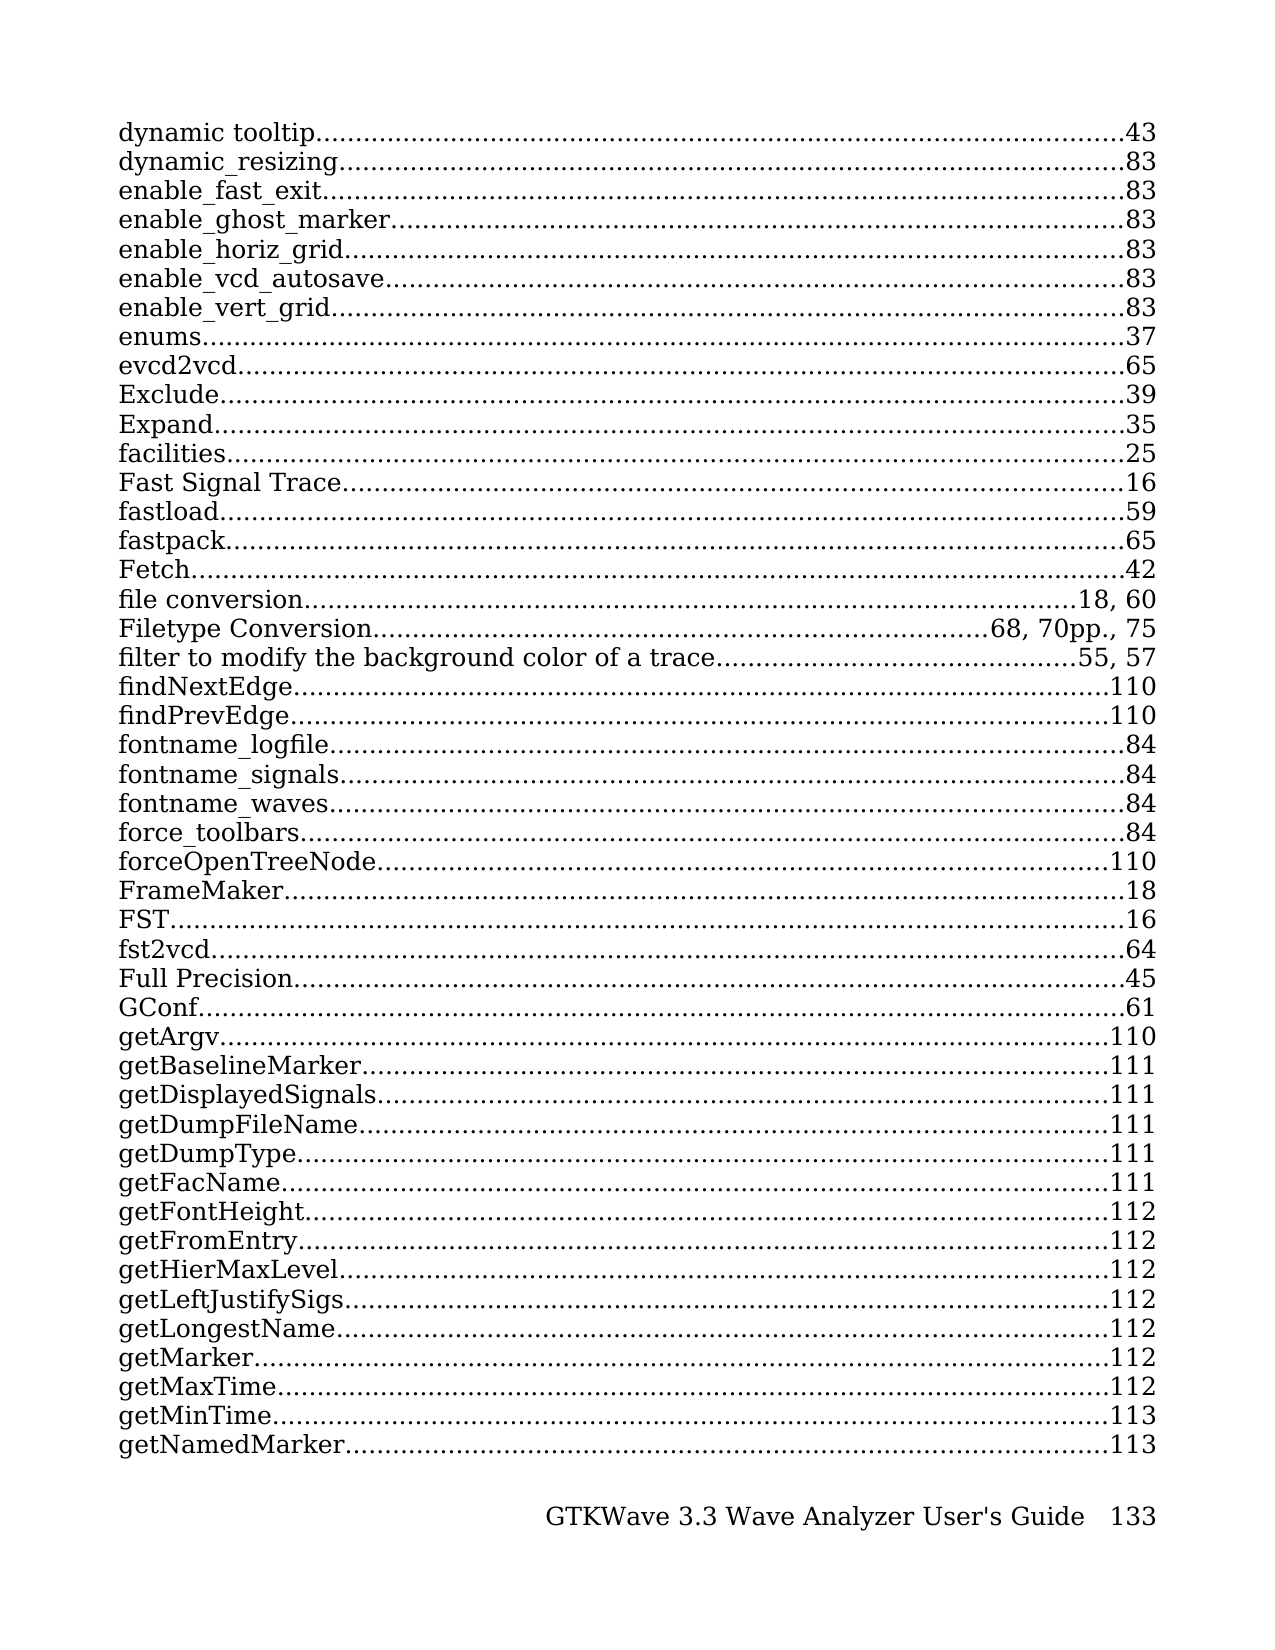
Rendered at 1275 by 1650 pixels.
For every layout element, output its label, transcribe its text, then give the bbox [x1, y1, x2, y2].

text Full Precision 45 [118, 964, 1157, 993]
text forceOpenTreeNode 110 [118, 847, 1157, 876]
text GConf 61 [118, 993, 1157, 1022]
text fontname_logfile 84 [118, 731, 1157, 760]
text fastpack 65 [118, 526, 1157, 556]
text fontname_waves 84 [118, 789, 1157, 818]
text file conversion 18, 60 [118, 585, 1157, 614]
text findNextEdge 110 [118, 672, 1157, 701]
text evcd2vcd 65 [118, 351, 1157, 381]
text Fetch 42 [118, 556, 1157, 585]
text Filetype Conversion 68, 70pp., 75 [118, 614, 1157, 643]
text dynamic tooltip 43 [118, 118, 1157, 147]
text FST 16 [118, 906, 1157, 935]
text findPrevEdge 110 [118, 701, 1157, 731]
text enable_vert_grid 83 [118, 293, 1157, 322]
text getMaxTime 112 [118, 1372, 1157, 1401]
text fst2vcd 64 [118, 935, 1157, 964]
text getBaselineMarker 111 [118, 1051, 1157, 1081]
text Fast Signal Trace 16 [118, 468, 1157, 497]
text getLongestName 112 [118, 1314, 1157, 1343]
text dynamic_resizing 83 [118, 147, 1157, 176]
text getLeftJustifySigs 112 [118, 1285, 1157, 1314]
text enable_vcd_autosave 83 [118, 264, 1157, 293]
text getFontHeight 112 [118, 1197, 1157, 1226]
text enable_ghost_marker 83 [118, 206, 1157, 235]
text getNamedMarker 113 [118, 1431, 1157, 1460]
text Expand 35 [118, 410, 1157, 439]
text fastload 59 [118, 497, 1157, 526]
text getHierMaxLevel 112 [118, 1256, 1157, 1285]
text FrameMaker 18 [118, 876, 1157, 906]
text enable_fast_exit 83 [118, 176, 1157, 206]
text enums 37 [118, 322, 1157, 351]
text Exclude 39 [118, 381, 1157, 410]
text force_toolbars 84 [118, 818, 1157, 847]
text getDumpType 111 [118, 1139, 1157, 1168]
text filter to modify the background color of a trace 55, 57 [118, 643, 1157, 672]
text getDisplayedSignals 111 [118, 1081, 1157, 1110]
text fontname_signals 84 [118, 760, 1157, 789]
text enable_horiz_grid 83 [118, 235, 1157, 264]
text facilities 25 [118, 439, 1157, 468]
text getArgv 110 [118, 1022, 1157, 1051]
text getFacName 111 [118, 1168, 1157, 1197]
text getMarker 112 [118, 1343, 1157, 1372]
text getMinTime 113 [118, 1401, 1157, 1431]
text getFromEntry 112 [118, 1226, 1157, 1256]
text getDumpFileName 111 [118, 1110, 1157, 1139]
